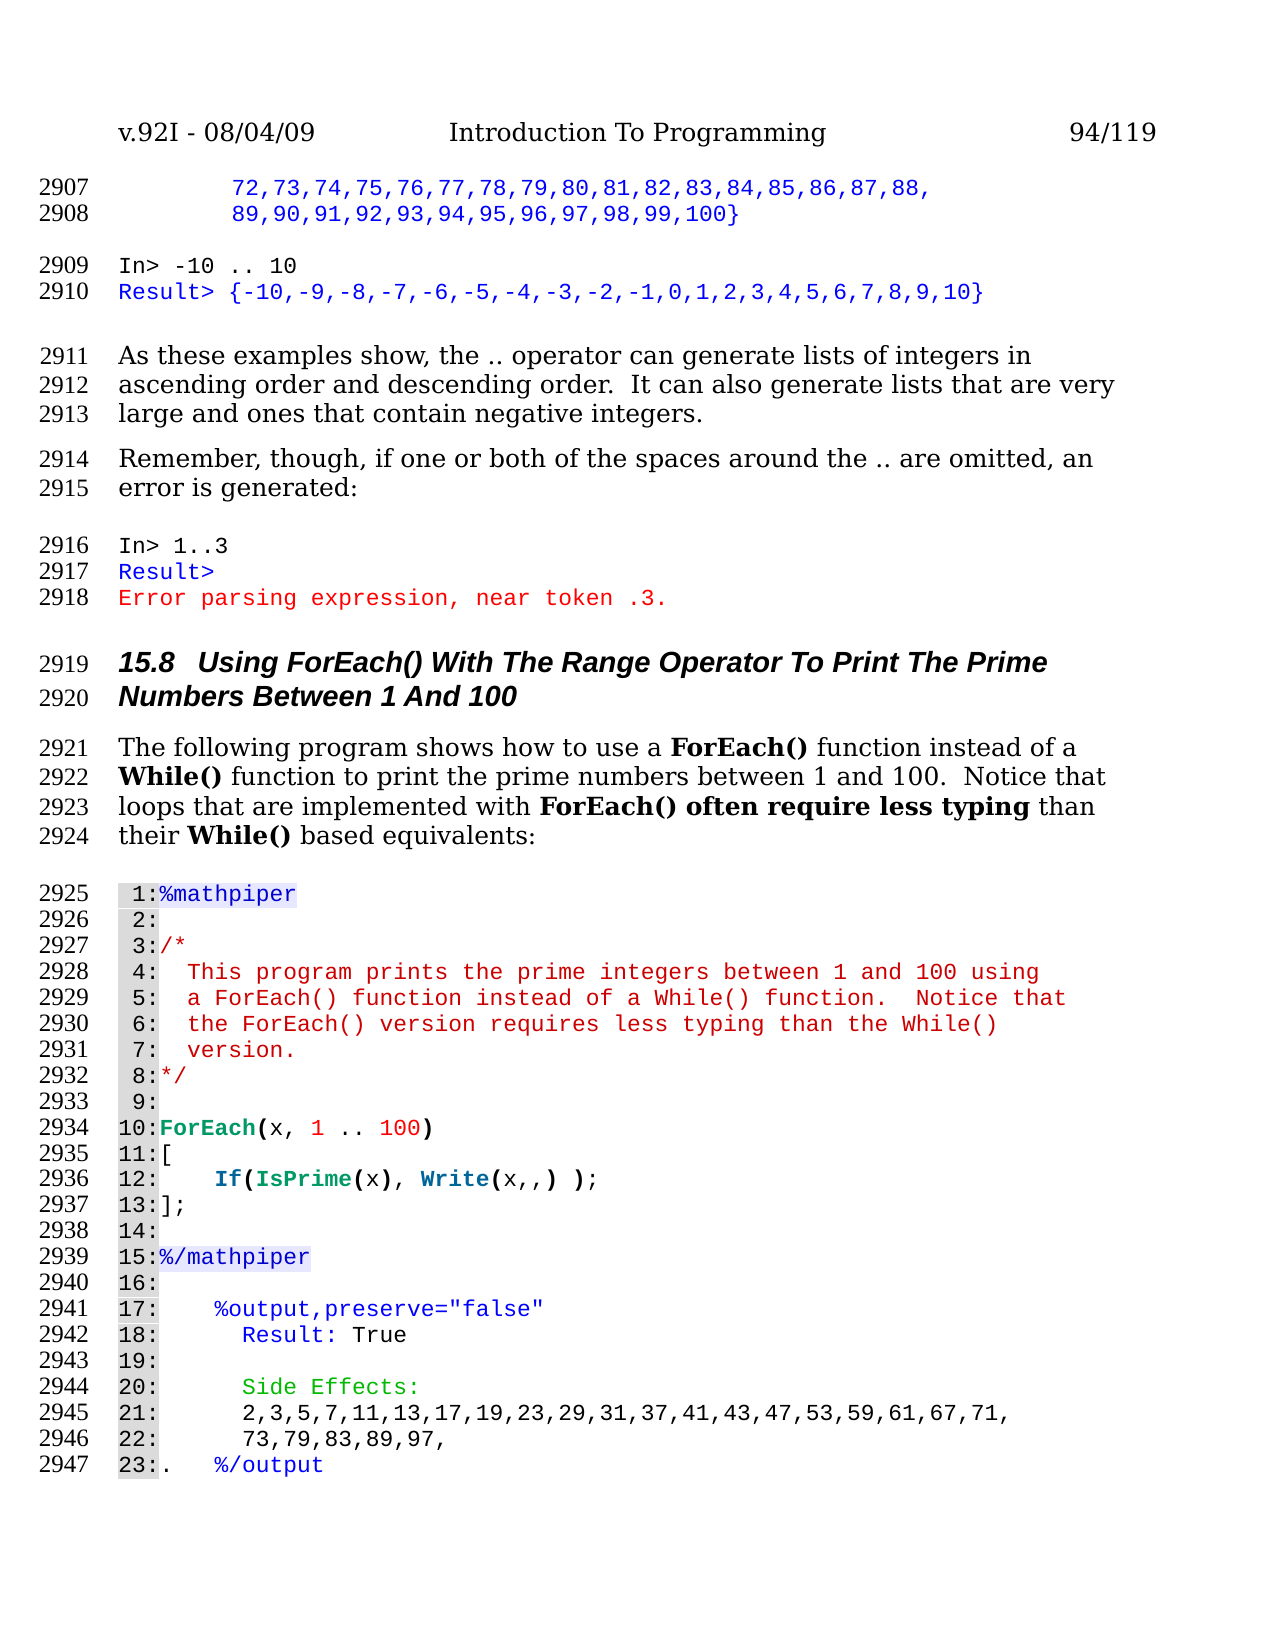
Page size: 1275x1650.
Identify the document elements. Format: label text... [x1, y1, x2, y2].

text 13:]; [118, 1194, 1157, 1220]
text As these examples show, the .. operator can generate lists of integers in ascending order and descending order. It can also generate lists that are very large and ones that contain negative integers. [118, 341, 1157, 429]
text 3:/* [118, 934, 1157, 960]
text Result> [118, 560, 1157, 586]
text Remember, though, if one or both of the spaces around the .. are omitted, an error is generated: [118, 444, 1157, 502]
text 4: This program prints the prime integers between 1 and 100 using [118, 960, 1157, 986]
text 17: %output,preserve="false" [118, 1297, 1157, 1323]
text 89,90,91,92,93,94,95,96,97,98,99,100} [231, 203, 1157, 229]
text 8:*/ [118, 1064, 1157, 1090]
text 6: the ForEach() version requires less typing than the While() [118, 1012, 1157, 1038]
text 19: [118, 1349, 1157, 1375]
text 7: version. [118, 1038, 1157, 1064]
text 9: [118, 1090, 1157, 1116]
text 2: [118, 908, 1157, 934]
text 20: Side Effects: [118, 1375, 1157, 1401]
text 16: [118, 1272, 1157, 1297]
text 12: If(IsPrime(x), Write(x,,) ); [118, 1168, 1157, 1194]
text 21: 2,3,5,7,11,13,17,19,23,29,31,37,41,43,47,53,59,61,67,71, [118, 1401, 1157, 1427]
text 14: [118, 1220, 1157, 1246]
text 11:[ [118, 1142, 1157, 1168]
subtitle Using ForEach() With The Range Operator To Print The Prime Numbers Between 1 And 100 [118, 645, 1157, 712]
text Error parsing expression, near token .3. [118, 586, 1157, 612]
text 23:. %/output [118, 1453, 1157, 1479]
text In> 1..3 [118, 534, 1157, 560]
text 15:%/mathpiper [118, 1246, 1157, 1272]
text In> -10 .. 10 [118, 254, 1157, 281]
text 18: Result: True [118, 1323, 1157, 1349]
text 10:ForEach(x, 1 .. 100) [118, 1116, 1157, 1142]
text 72,73,74,75,76,77,78,79,80,81,82,83,84,85,86,87,88, [231, 177, 1157, 203]
text 5: a ForEach() function instead of a While() function. Notice that [118, 986, 1157, 1012]
text The following program shows how to use a ForEach() function instead of a While() function to print the prime numbers between 1 and 100. Notice that loops that are implemented with ForEach() often require less typing than their While() based equivalents: [118, 733, 1157, 851]
text 22: 73,79,83,89,97, [118, 1427, 1157, 1453]
text Result> {-10,-9,-8,-7,-6,-5,-4,-3,-2,-1,0,1,2,3,4,5,6,7,8,9,10} [118, 281, 1157, 306]
text 1:%mathpiper [118, 882, 1157, 908]
